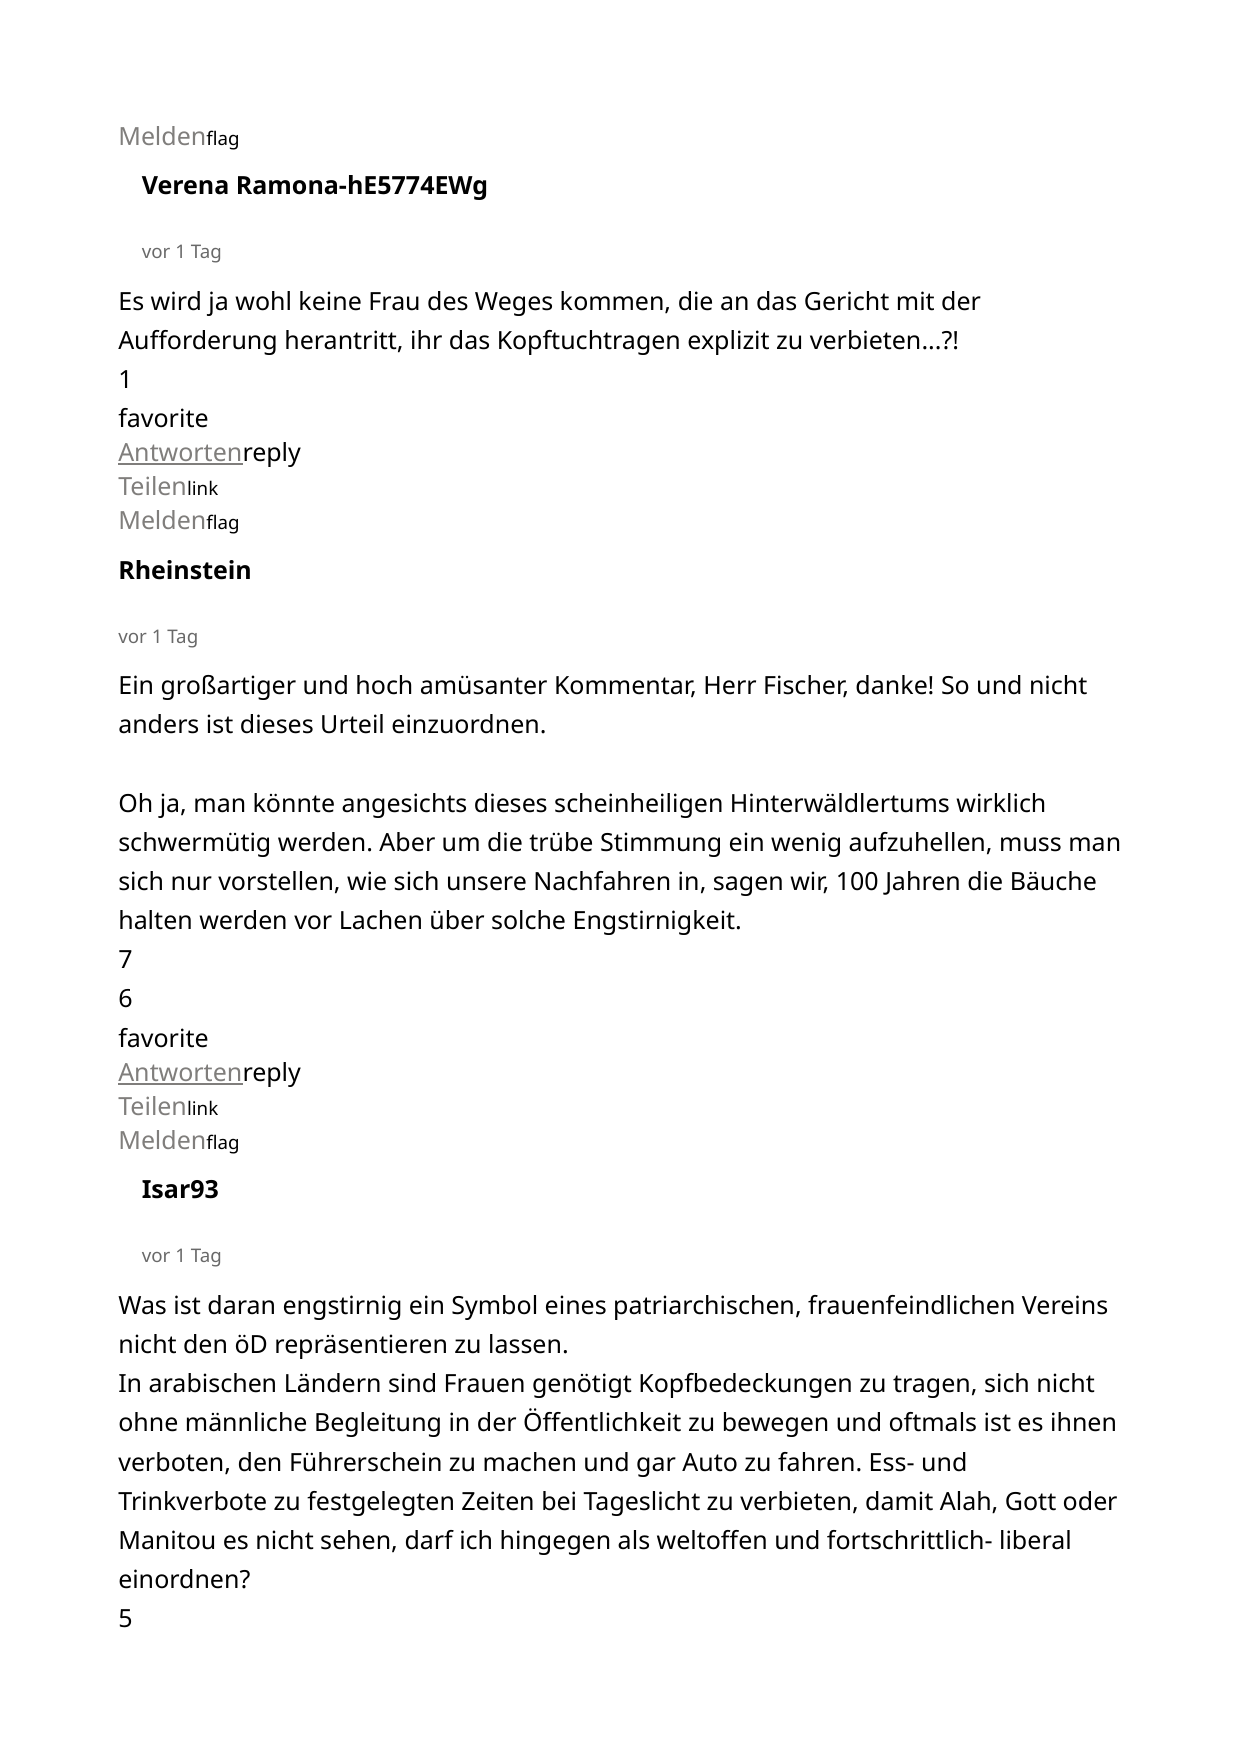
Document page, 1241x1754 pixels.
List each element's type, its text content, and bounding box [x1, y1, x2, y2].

text Verena Ramona-hE5774EWg [142, 168, 1114, 202]
text vor 1 Tag [142, 1243, 1117, 1268]
text Isar93 [142, 1172, 1114, 1206]
text 7 [118, 942, 1122, 976]
text Was ist daran engstirnig ein Symbol eines patriarchischen, frauenfeindlichen Vereins nicht den öD repräsentieren zu lassen. In arabischen Ländern sind Frauen genötigt Kopfbedeckungen zu tragen, sich nicht ohne männliche Begleitung in der Öffentlichkeit zu bewegen und oftmals ist es ihnen verboten, den Führerschein zu machen und gar Auto zu fahren. Ess- und Trinkverbote zu festgelegten Zeiten bei Tageslicht zu verbieten, damit Alah, Gott oder Manitou es nicht sehen, darf ich hingegen als weltoffen und fortschrittlich- liberal einordnen? [118, 1287, 1122, 1596]
text vor 1 Tag [142, 238, 1117, 264]
text Ein großartiger und hoch amüsanter Kommentar, Herr Fischer, danke! So und nicht anders ist dieses Urteil einzuordnen. Oh ja, man könnte angesichts dieses scheinheiligen Hinterwäldlertums wirklich schwermütig werden. Aber um die trübe Stimmung ein wenig aufzuhellen, muss man sich nur vorstellen, wie sich unsere Nachfahren in, sagen wir, 100 Jahren die Bäuche halten werden vor Lachen über solche Engstirnigkeit. [118, 668, 1122, 937]
text Es wird ja wohl keine Frau des Weges kommen, die an das Gericht mit der Aufforderung herantritt, ihr das Kopftuchtragen explizit zu verbieten...?! [118, 283, 1122, 356]
text Meldenflag [118, 1122, 1122, 1157]
text Antwortenreply [118, 435, 1122, 469]
text 6 [118, 981, 1122, 1015]
text Rheinstein [118, 552, 1114, 587]
text Teilenlink [118, 469, 1122, 503]
text 1 [118, 361, 1122, 396]
text Antwortenreply [118, 1054, 1122, 1088]
text 5 [118, 1601, 1122, 1635]
text Meldenflag [118, 503, 1122, 537]
text vor 1 Tag [118, 623, 1117, 648]
text favorite [118, 401, 1122, 435]
text favorite [118, 1020, 1122, 1054]
text Teilenlink [118, 1088, 1122, 1122]
text Meldenflag [118, 118, 1122, 152]
